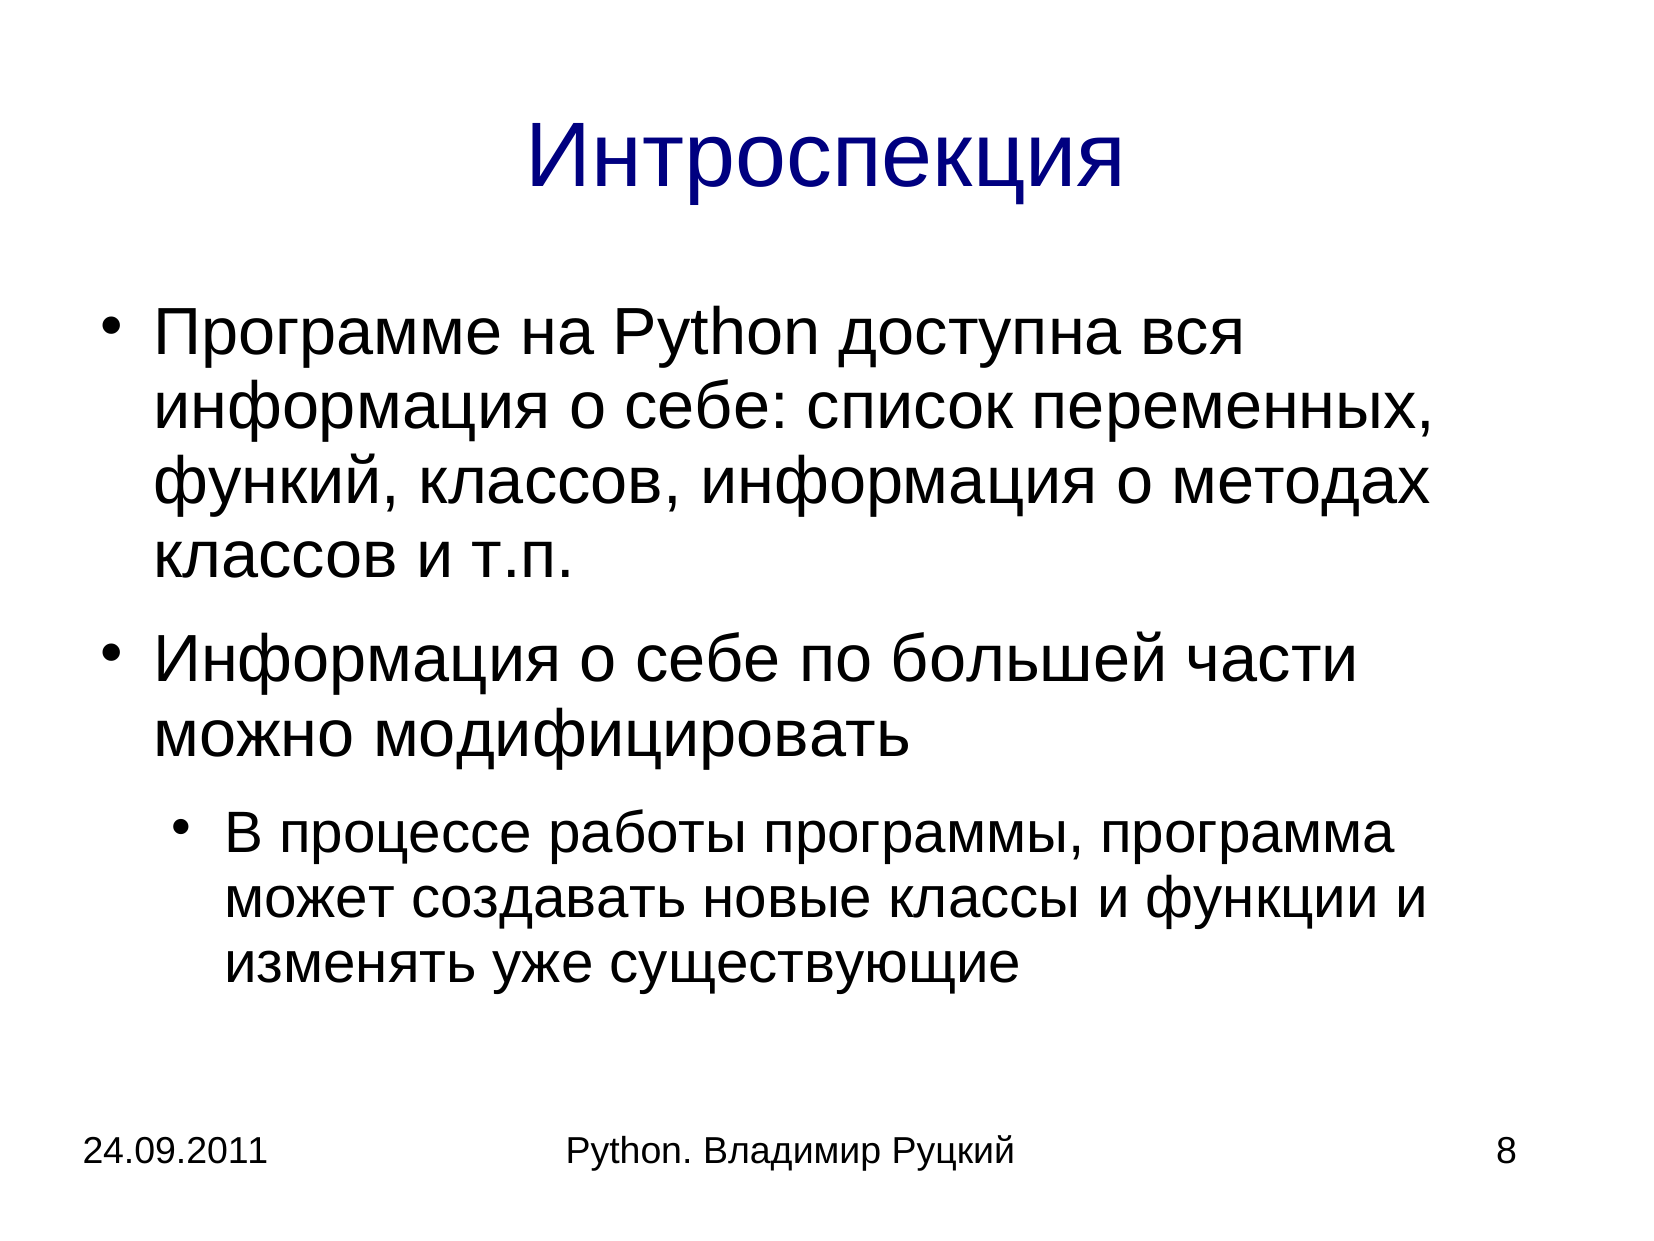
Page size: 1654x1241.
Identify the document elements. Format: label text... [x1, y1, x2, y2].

title Интроспекция [82, 49, 1571, 257]
list Программе на Python доступна вся информация о себе: список переменных, функий, классов, информация о методах классов и т.п. Информация о себе по большей части можно модифицировать В процессе работы программы, программа может создавать новые классы и функции и изменять уже существующие [82, 290, 1571, 1109]
